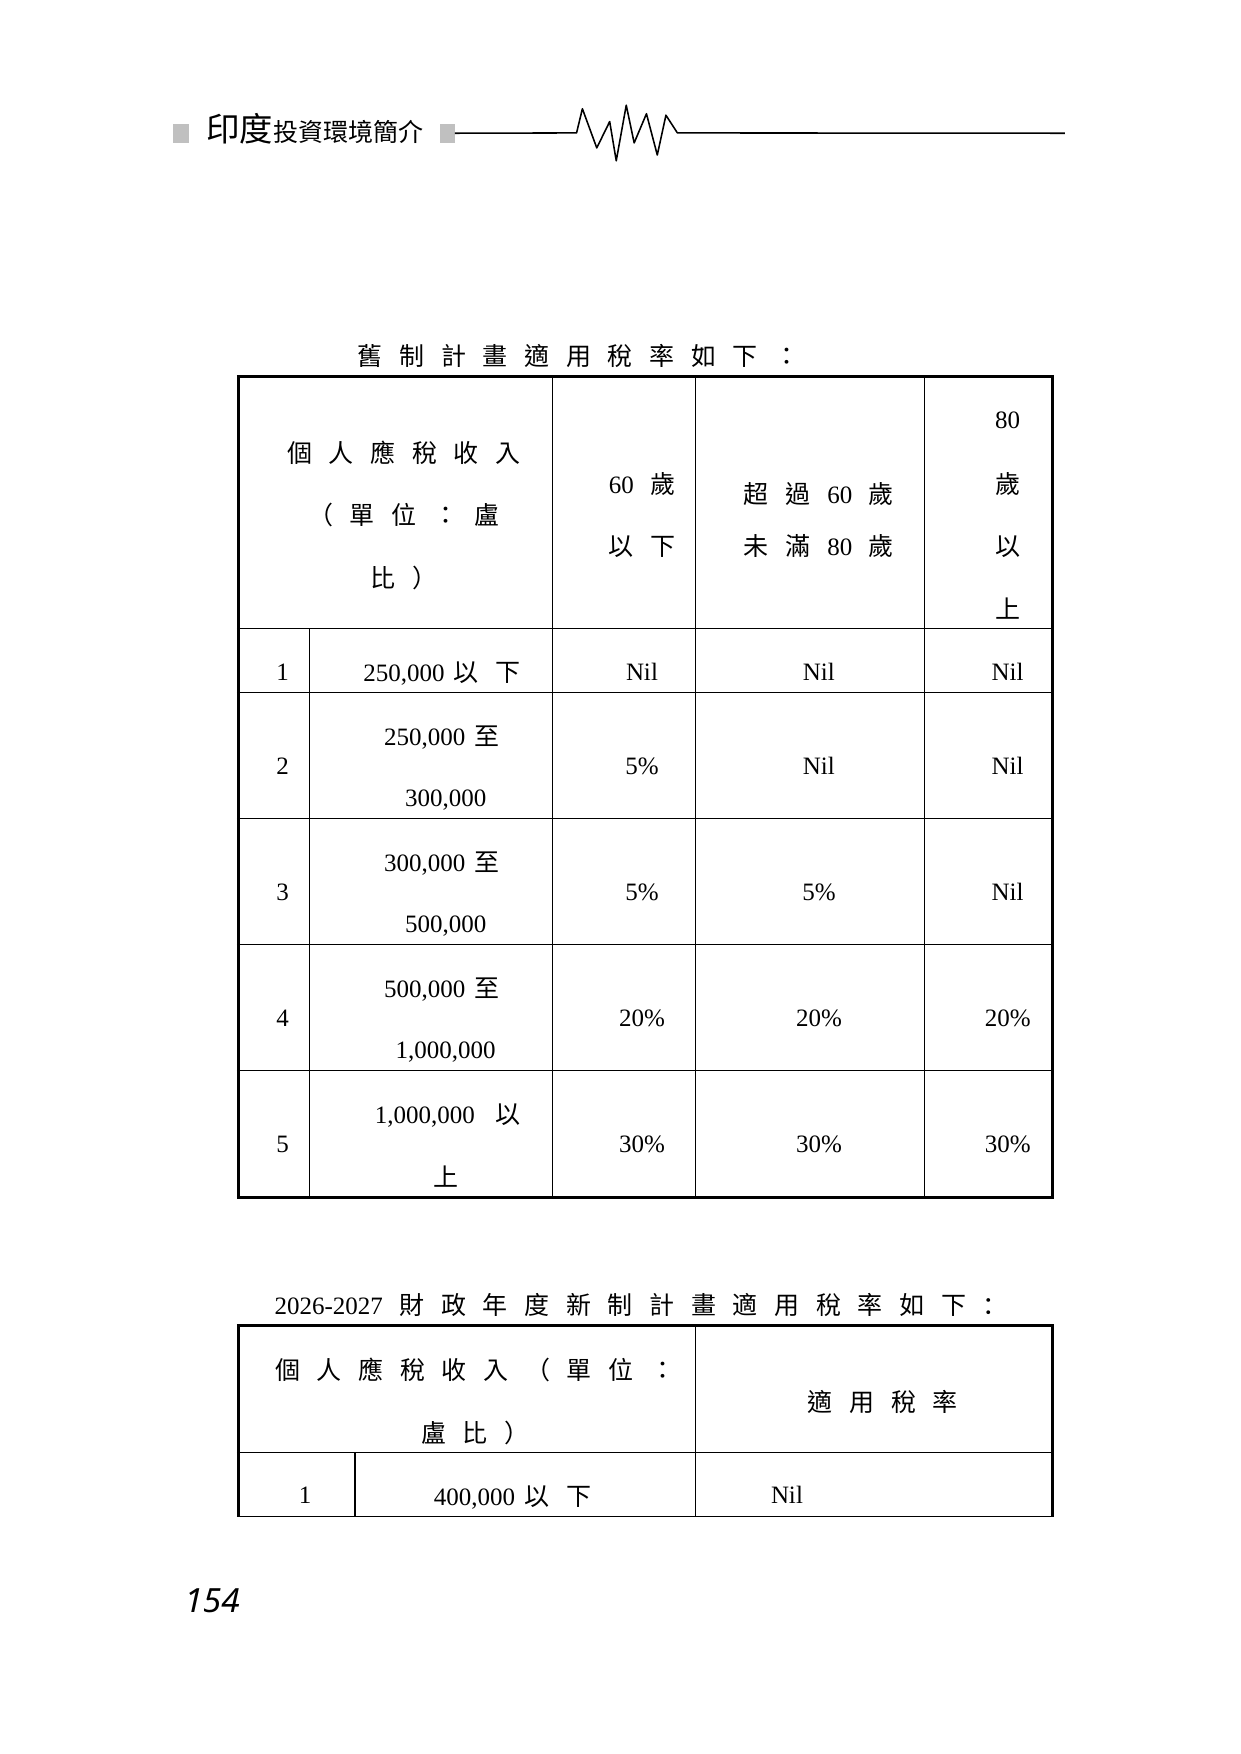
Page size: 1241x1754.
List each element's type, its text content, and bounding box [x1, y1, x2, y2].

table_header 適用稅率 [696, 1327, 1051, 1452]
table_cell 3 [240, 819, 309, 944]
table_cell 1 [240, 629, 309, 692]
table_header 個人應稅收入 （單位：盧比） [240, 378, 552, 628]
table_cell Nil [925, 629, 1051, 692]
table_cell Nil [553, 629, 695, 692]
table_cell 20% [696, 945, 924, 1070]
table_header 80歲以上 [925, 378, 1051, 628]
table_cell 500,000至1,000,000 [310, 945, 552, 1070]
table_cell Nil [925, 693, 1051, 818]
table_cell Nil [696, 1453, 1051, 1516]
table_header 超過60歲未滿80歲 [696, 378, 924, 628]
text 2026-2027財政年度新制計畫適用稅率如下： [227, 1262, 1058, 1324]
table_cell 20% [925, 945, 1051, 1070]
table_cell 30% [553, 1071, 695, 1196]
table_cell 5% [553, 693, 695, 818]
table_cell 30% [925, 1071, 1051, 1196]
table_cell 20% [553, 945, 695, 1070]
table_cell 300,000至500,000 [310, 819, 552, 944]
text 舊制計畫適用稅率如下： [281, 313, 1058, 375]
table_header 個人應稅收入（單位：盧比） [240, 1327, 695, 1452]
table_cell 250,000以下 [310, 629, 552, 692]
table_cell 1,000,000以上 [310, 1071, 552, 1196]
table_cell 5 [240, 1071, 309, 1196]
table_cell 5% [553, 819, 695, 944]
table_cell 250,000至300,000 [310, 693, 552, 818]
table_cell 5% [696, 819, 924, 944]
table_cell 4 [240, 945, 309, 1070]
table_cell Nil [925, 819, 1051, 944]
table_cell 2 [240, 693, 309, 818]
table_cell 1 [240, 1453, 354, 1516]
table_cell 30% [696, 1071, 924, 1196]
table_cell Nil [696, 629, 924, 692]
table_header 60歲以下 [553, 378, 695, 628]
table_cell Nil [696, 693, 924, 818]
table_cell 400,000以下 [356, 1453, 695, 1516]
